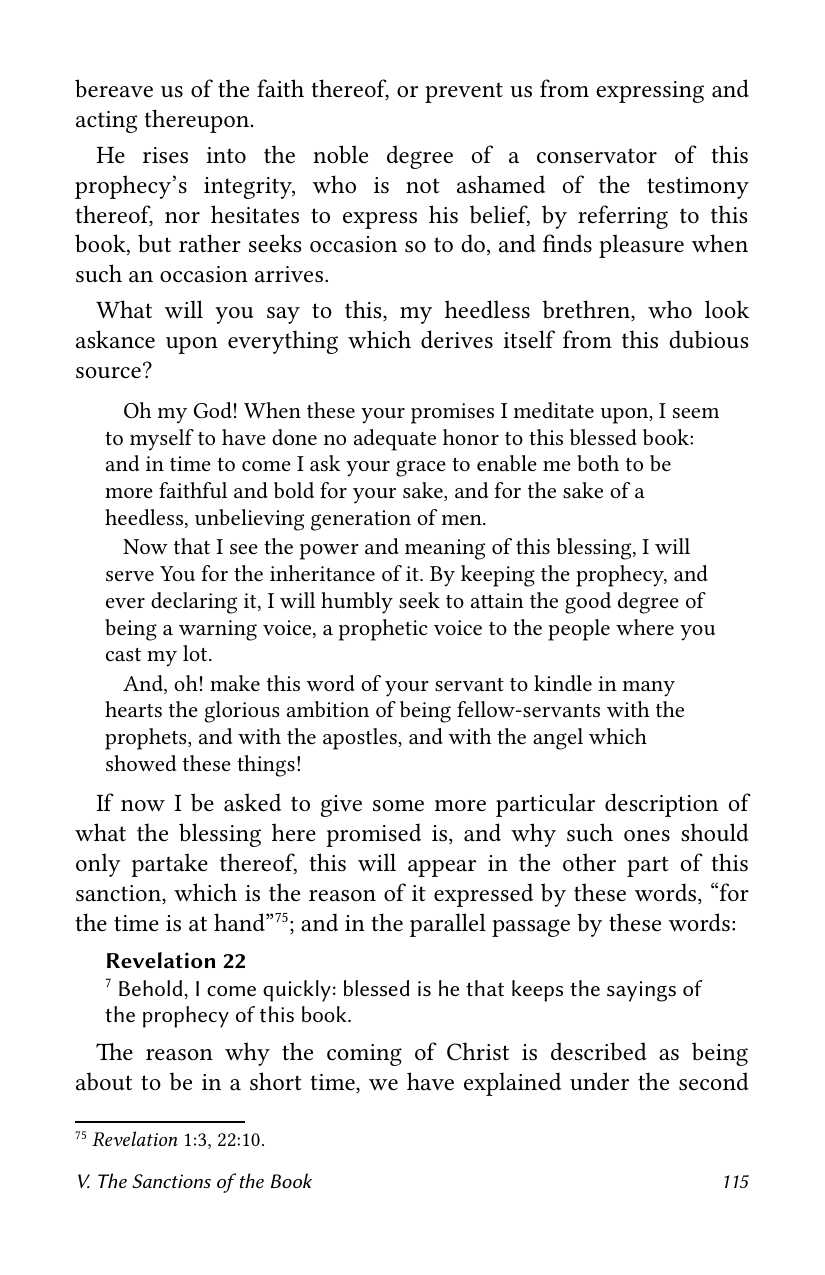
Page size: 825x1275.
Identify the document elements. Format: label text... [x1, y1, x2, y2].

text Revelation 1:3, 22:10. [75, 1128, 750, 1152]
text The reason why the coming of Christ is described as being about to be in a short time, we have explained under the second [75, 1038, 750, 1096]
text Now that I see the power and meaning of this blessing, I will serve You for the inheritance of it. By keeping the prophecy, and ever declaring it, I will humbly seek to attain the good degree of being a warning voice, a prophetic voice to the people where you cast my lot. [105, 534, 720, 667]
text He rises into the noble degree of a conservator of this prophecy’s integrity, who is not ashamed of the testimony thereof, nor hesitates to express his belief, by referring to this book, but rather seeks occasion so to do, and finds pleasure when such an occasion arrives. [75, 141, 750, 289]
text If now I be asked to give some more particular description of what the blessing here promised is, and why such ones should only partake thereof, this will appear in the other part of this sanction, which is the reason of it expressed by these words, “for the time is at hand”; and in the parallel passage by these words: [75, 789, 750, 937]
text 7 Behold, I come quickly: blessed is he that keeps the sayings of the prophecy of this book. [105, 975, 720, 1028]
text What will you say to this, my heedless brethren, who look askance upon everything which derives itself from this dubious source? [75, 296, 750, 385]
text bereave us of the faith thereof, or prevent us from expressing and acting thereupon. [75, 75, 750, 133]
text Revelation 22 [105, 948, 750, 974]
text And, oh! make this word of your servant to kindle in many hearts the glorious ambition of being fellow-servants with the prophets, and with the apostles, and with the angel which showed these things! [105, 671, 720, 777]
text Oh my God! When these your promises I meditate upon, I seem to myself to have done no adequate honor to this blessed book: and in time to come I ask your grace to enable me both to be more faithful and bold for your sake, and for the sake of a heedless, unbelieving generation of men. [105, 398, 720, 531]
